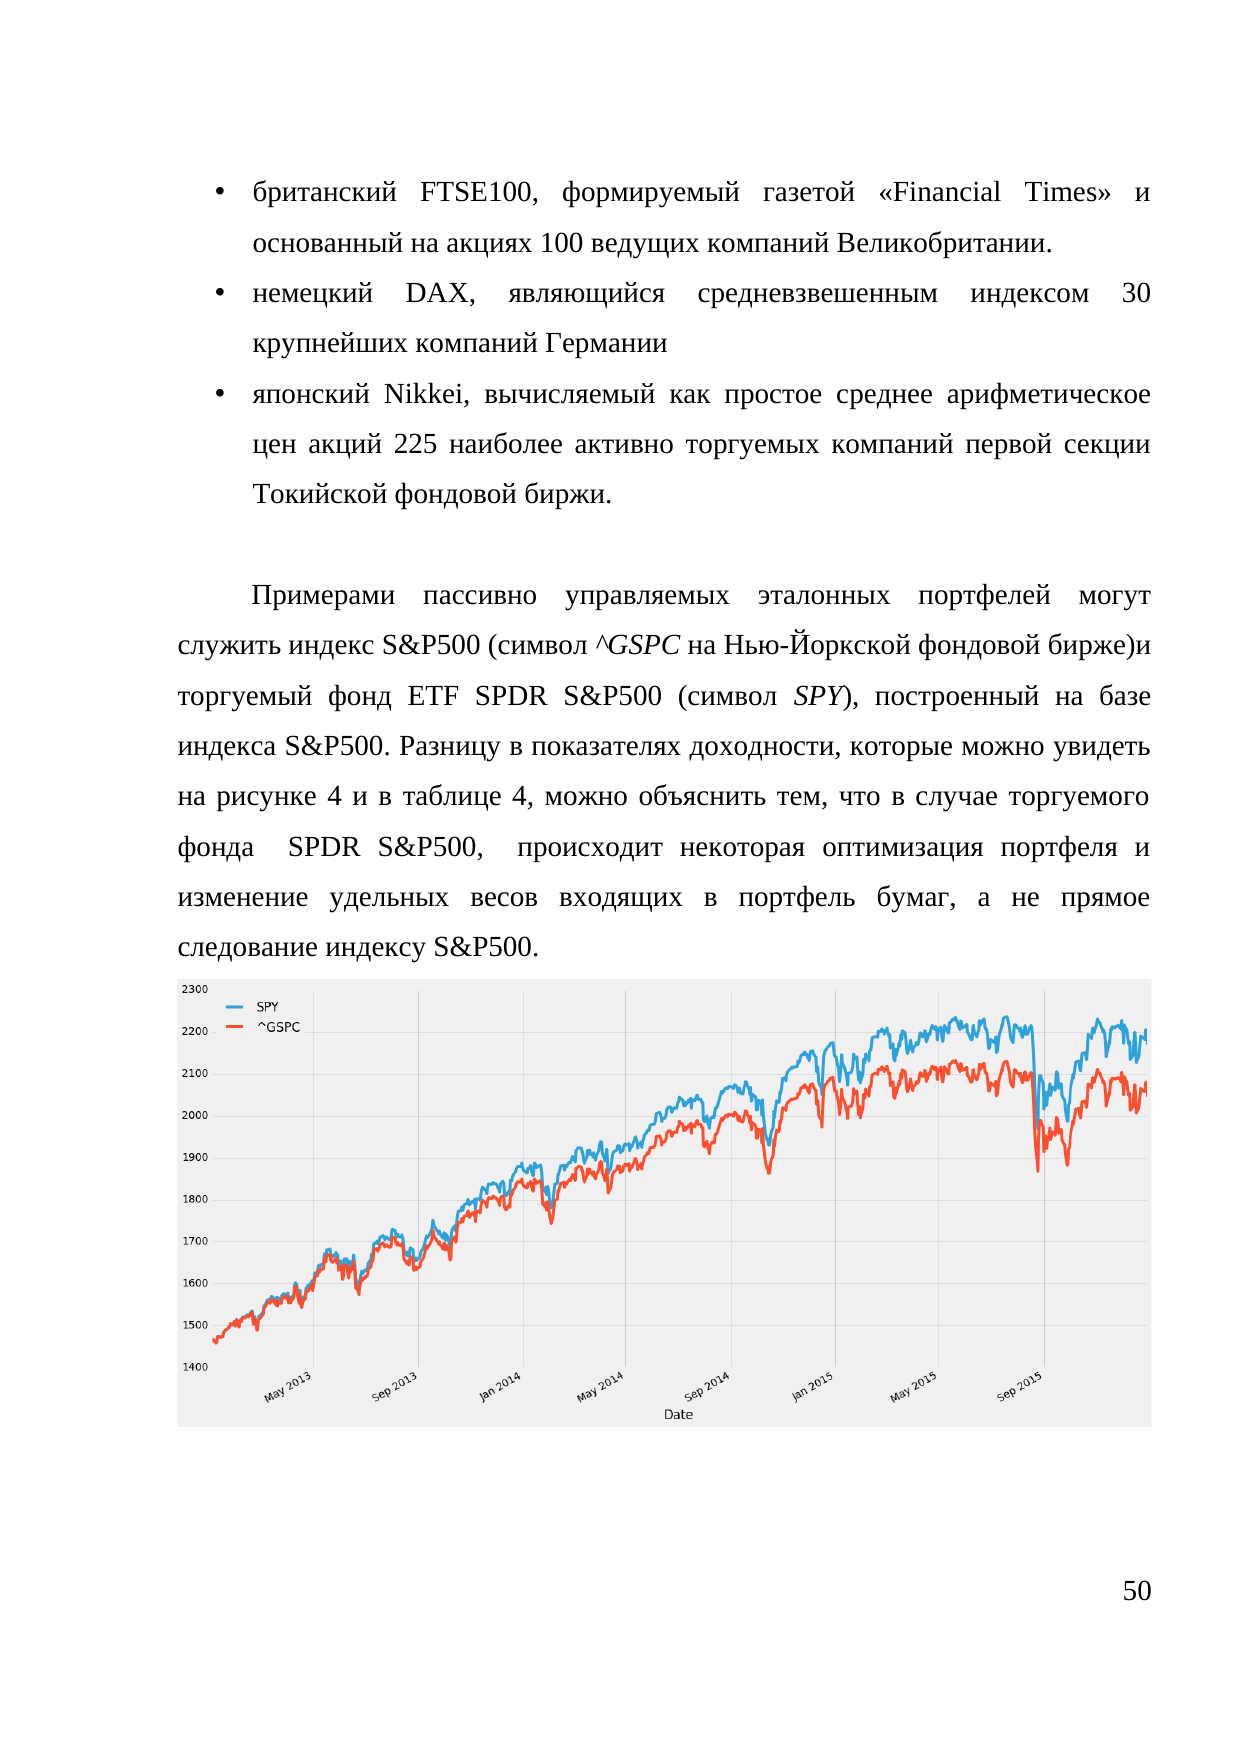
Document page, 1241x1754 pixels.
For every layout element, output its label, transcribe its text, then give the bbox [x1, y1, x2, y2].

list британский FTSE100, формируемый газетой «Financial Times» и основанный на акциях 100 ведущих компаний Великобритании. [215, 174, 1152, 258]
list японский Nikkei, вычисляемый как простое среднее арифметическое цен акций 225 наиболее активно торгуемых компаний первой секции Токийской фондовой биржи. [215, 376, 1152, 510]
picture [177, 979, 1152, 1427]
text Примерами пассивно управляемых эталонных портфелей могут служить индекс S&P500 (символ ^GSPC на Нью-Йоркской фондовой бирже)и торгуемый фонд ETF SPDR S&P500 (символ SPY), построенный на базе индекса S&P500. Разницу в показателях доходности, которые можно увидеть на рисунке 4 и в таблице 4, можно объяснить тем, что в случае торгуемого фонда SPDR S&P500, происходит некоторая оптимизация портфеля и изменение удельных весов входящих в портфель бумаг, а не прямое следование индексу S&P500. [177, 577, 1152, 963]
list немецкий DAX, являющийся средневзвешенным индексом 30 крупнейших компаний Германии [215, 275, 1152, 359]
